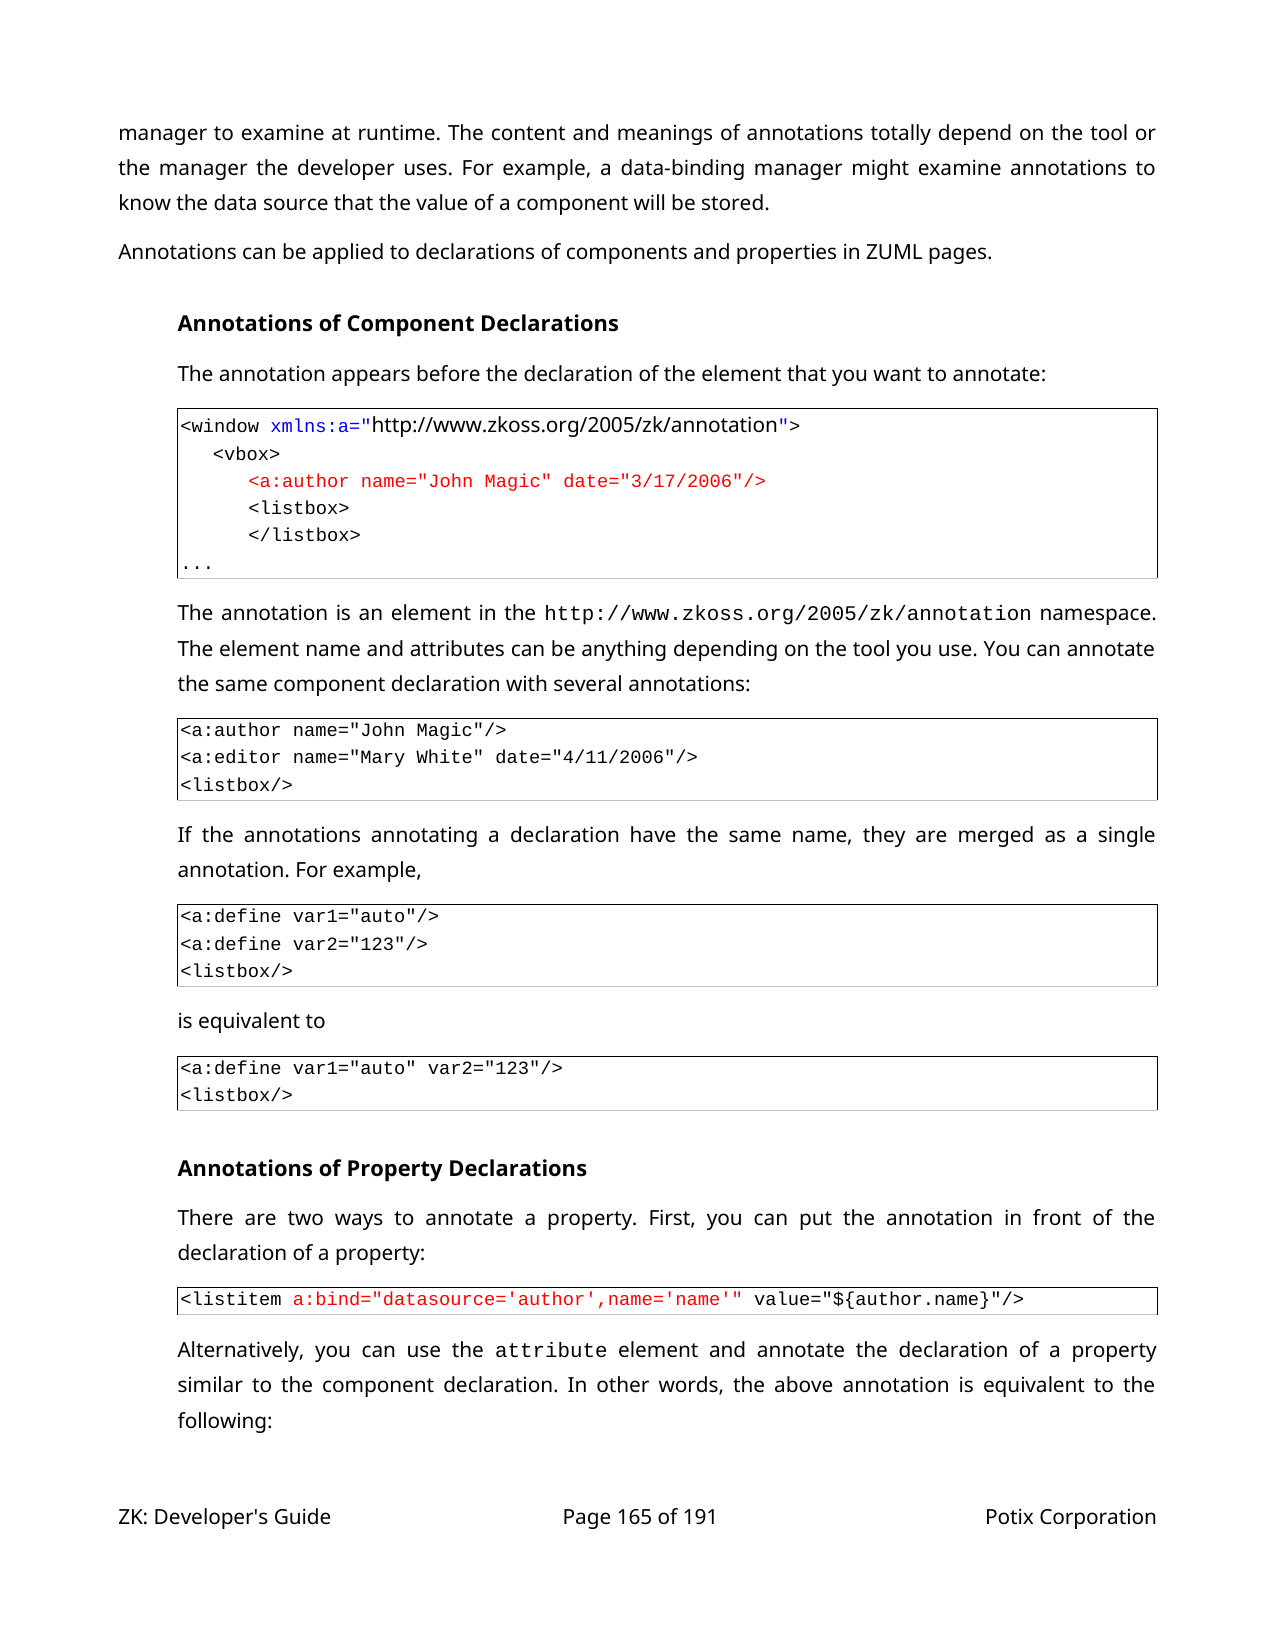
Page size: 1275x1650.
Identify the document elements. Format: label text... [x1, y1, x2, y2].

text is equivalent to [177, 1007, 1157, 1035]
text <a:author name="John Magic"/> [178, 719, 1157, 742]
text <listbox> [178, 496, 1157, 520]
text The annotation is an element in the http://www.zkoss.org/2005/zk/annotation namespace. The element name and attributes can be anything depending on the tool you use. You can annotate the same component declaration with several annotations: [177, 598, 1157, 697]
text If the annotations annotating a declaration have the same name, they are merged as a single annotation. For example, [177, 820, 1157, 884]
subtitle Annotations of Component Declarations [177, 308, 1157, 338]
text <a:editor name="Mary White" date="4/11/2006"/> [178, 745, 1157, 769]
text <listitem a:bind="datasource='author',name='name'" value="${author.name}"/> [178, 1288, 1157, 1314]
text <a:define var1="auto"/> [178, 905, 1157, 929]
text There are two ways to annotate a property. First, you can put the annotation in front of the declaration of a property: [177, 1203, 1157, 1267]
text Annotations can be applied to declarations of components and properties in ZUML pages. [118, 237, 1157, 266]
text <vbox> [178, 442, 1157, 466]
text The annotation appears before the declaration of the element that you want to annotate: [177, 359, 1157, 387]
text <listbox/> [178, 959, 1157, 986]
text <a:define var1="auto" var2="123"/> [178, 1057, 1157, 1080]
text <listbox/> [178, 772, 1157, 800]
text </listbox> [178, 523, 1157, 548]
text manager to examine at runtime. The content and meanings of annotations totally depend on the tool or the manager the developer uses. For example, a data-binding manager might examine annotations to know the data source that the value of a component will be stored. [118, 118, 1157, 217]
text <a:author name="John Magic" date="3/17/2006"/> [178, 469, 1157, 493]
subtitle Annotations of Property Declarations [177, 1152, 1157, 1182]
text <a:define var2="123"/> [178, 932, 1157, 956]
text Alternatively, you can use the attribute element and annotate the declaration of a property similar to the component declaration. In other words, the above annotation is equivalent to the following: [177, 1335, 1157, 1434]
text <window xmlns:a="http://www.zkoss.org/2005/zk/annotation"> [178, 409, 1157, 439]
text <listbox/> [178, 1083, 1157, 1110]
text ... [178, 551, 1157, 578]
